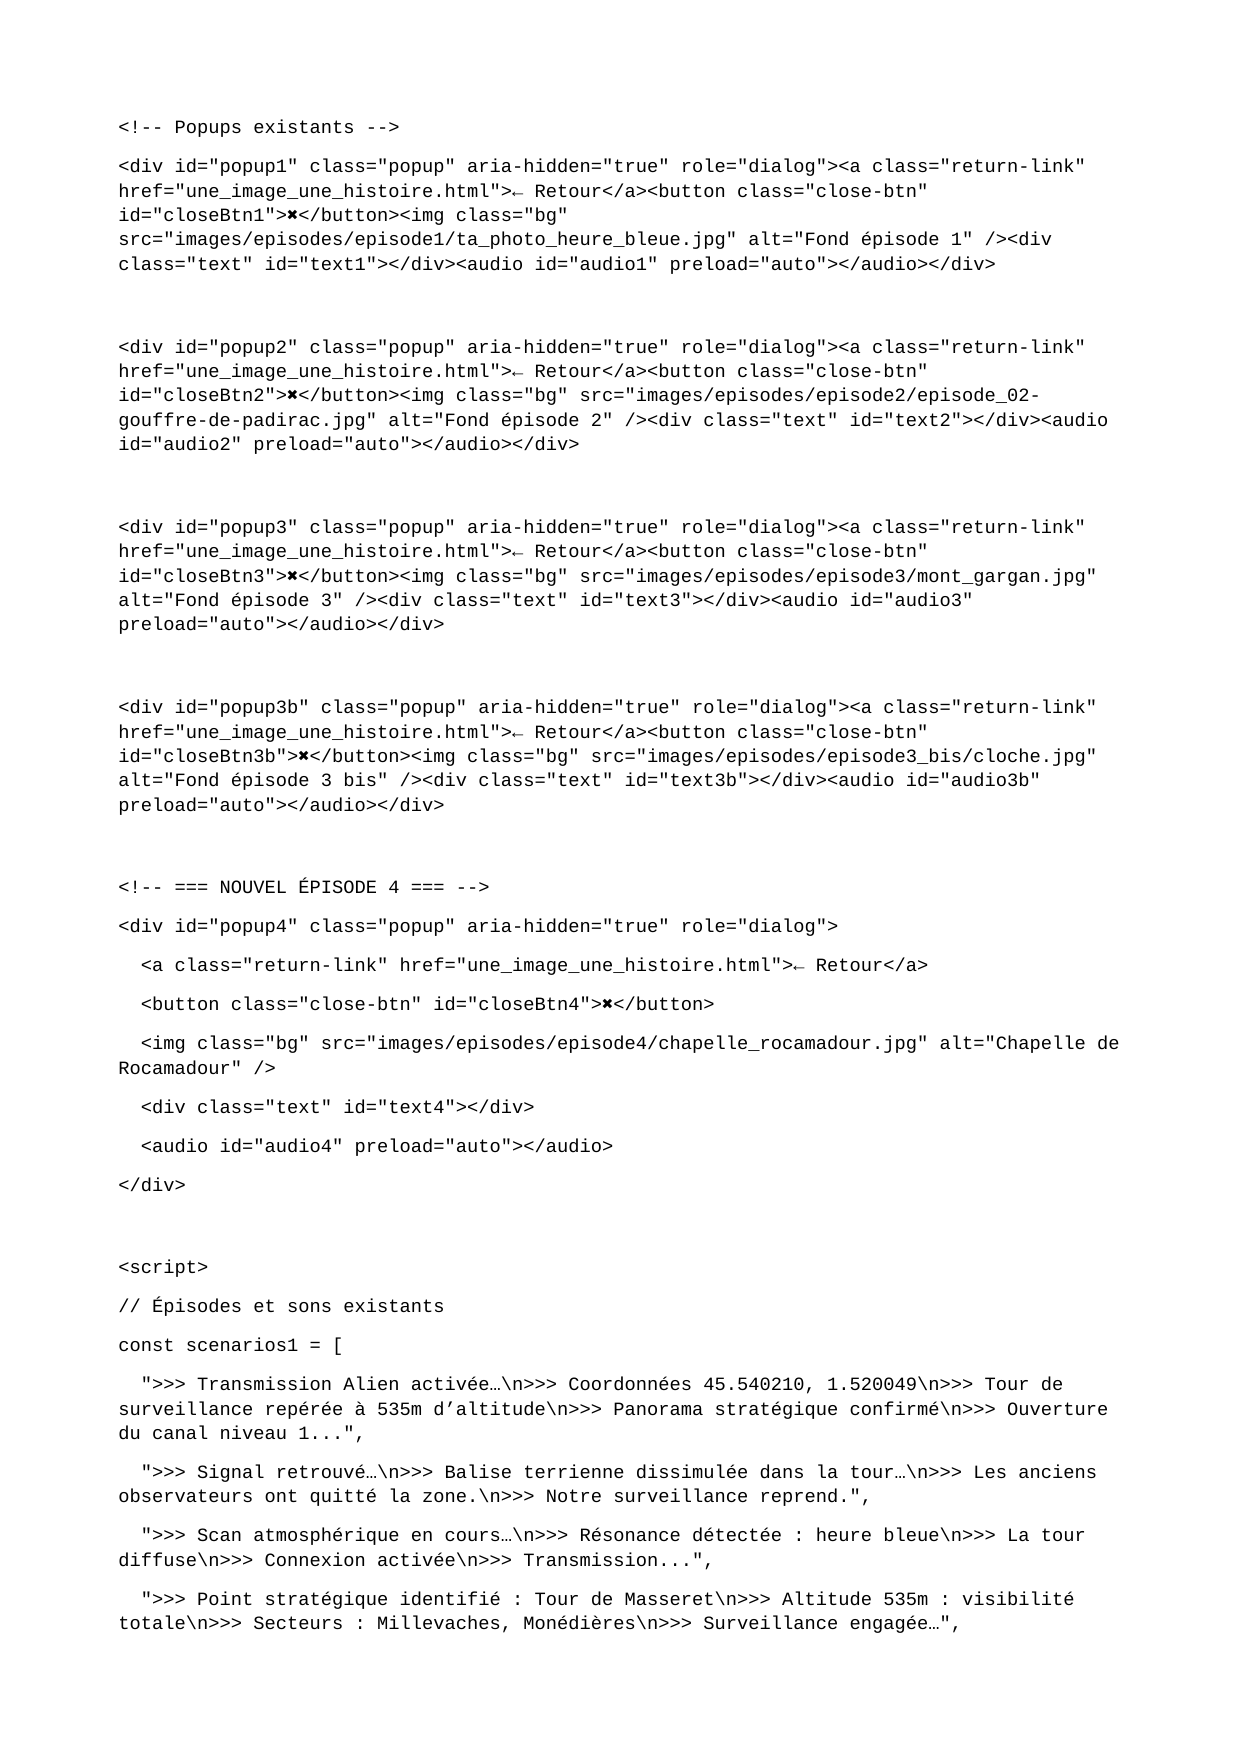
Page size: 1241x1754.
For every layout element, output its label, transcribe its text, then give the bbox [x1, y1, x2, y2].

text </div> [118, 1175, 1122, 1197]
text <div id="popup1" class="popup" aria-hidden="true" role="dialog"><a class="return-link" href="une_image_une_histoire.html">← Retour</a><button class="close-btn" id="closeBtn1">✖</button><img class="bg" src="images/episodes/episode1/ta_photo_heure_bleue.jpg" alt="Fond épisode 1" /><div class="text" id="text1"></div><audio id="audio1" preload="auto"></audio></div> [118, 157, 1122, 276]
text ">>> Transmission Alien activée…\n>>> Coordonnées 45.540210, 1.520049\n>>> Tour de surveillance repérée à 535m d’altitude\n>>> Panorama stratégique confirmé\n>>> Ouverture du canal niveau 1...", [118, 1375, 1122, 1445]
text // Épisodes et sons existants [118, 1297, 1122, 1318]
text const scenarios1 = [ [118, 1336, 1122, 1357]
text <div id="popup3b" class="popup" aria-hidden="true" role="dialog"><a class="return-link" href="une_image_une_histoire.html">← Retour</a><button class="close-btn" id="closeBtn3b">✖</button><img class="bg" src="images/episodes/episode3_bis/cloche.jpg" alt="Fond épisode 3 bis" /><div class="text" id="text3b"></div><audio id="audio3b" preload="auto"></audio></div> [118, 698, 1122, 817]
text ">>> Point stratégique identifié : Tour de Masseret\n>>> Altitude 535m : visibilité totale\n>>> Secteurs : Millevaches, Monédières\n>>> Surveillance engagée…", [118, 1589, 1122, 1635]
text <audio id="audio4" preload="auto"></audio> [118, 1136, 1122, 1158]
text <div id="popup3" class="popup" aria-hidden="true" role="dialog"><a class="return-link" href="une_image_une_histoire.html">← Retour</a><button class="close-btn" id="closeBtn3">✖</button><img class="bg" src="images/episodes/episode3/mont_gargan.jpg" alt="Fond épisode 3" /><div class="text" id="text3"></div><audio id="audio3" preload="auto"></audio></div> [118, 518, 1122, 636]
text <!-- === NOUVEL ÉPISODE 4 === --> [118, 878, 1122, 899]
text <div id="popup4" class="popup" aria-hidden="true" role="dialog"> [118, 917, 1122, 938]
text ">>> Signal retrouvé…\n>>> Balise terrienne dissimulée dans la tour…\n>>> Les anciens observateurs ont quitté la zone.\n>>> Notre surveillance reprend.", [118, 1463, 1122, 1508]
text <script> [118, 1258, 1122, 1279]
text <div class="text" id="text4"></div> [118, 1097, 1122, 1119]
text <a class="return-link" href="une_image_une_histoire.html">← Retour</a> [118, 956, 1122, 977]
text ">>> Scan atmosphérique en cours…\n>>> Résonance détectée : heure bleue\n>>> La tour diffuse\n>>> Connexion activée\n>>> Transmission...", [118, 1526, 1122, 1572]
text <img class="bg" src="images/episodes/episode4/chapelle_rocamadour.jpg" alt="Chapelle de Rocamadour" /> [118, 1034, 1122, 1080]
text <button class="close-btn" id="closeBtn4">✖</button> [118, 995, 1122, 1016]
text <!-- Popups existants --> [118, 118, 1122, 139]
text <div id="popup2" class="popup" aria-hidden="true" role="dialog"><a class="return-link" href="une_image_une_histoire.html">← Retour</a><button class="close-btn" id="closeBtn2">✖</button><img class="bg" src="images/episodes/episode2/episode_02-gouffre-de-padirac.jpg" alt="Fond épisode 2" /><div class="text" id="text2"></div><audio id="audio2" preload="auto"></audio></div> [118, 337, 1122, 456]
